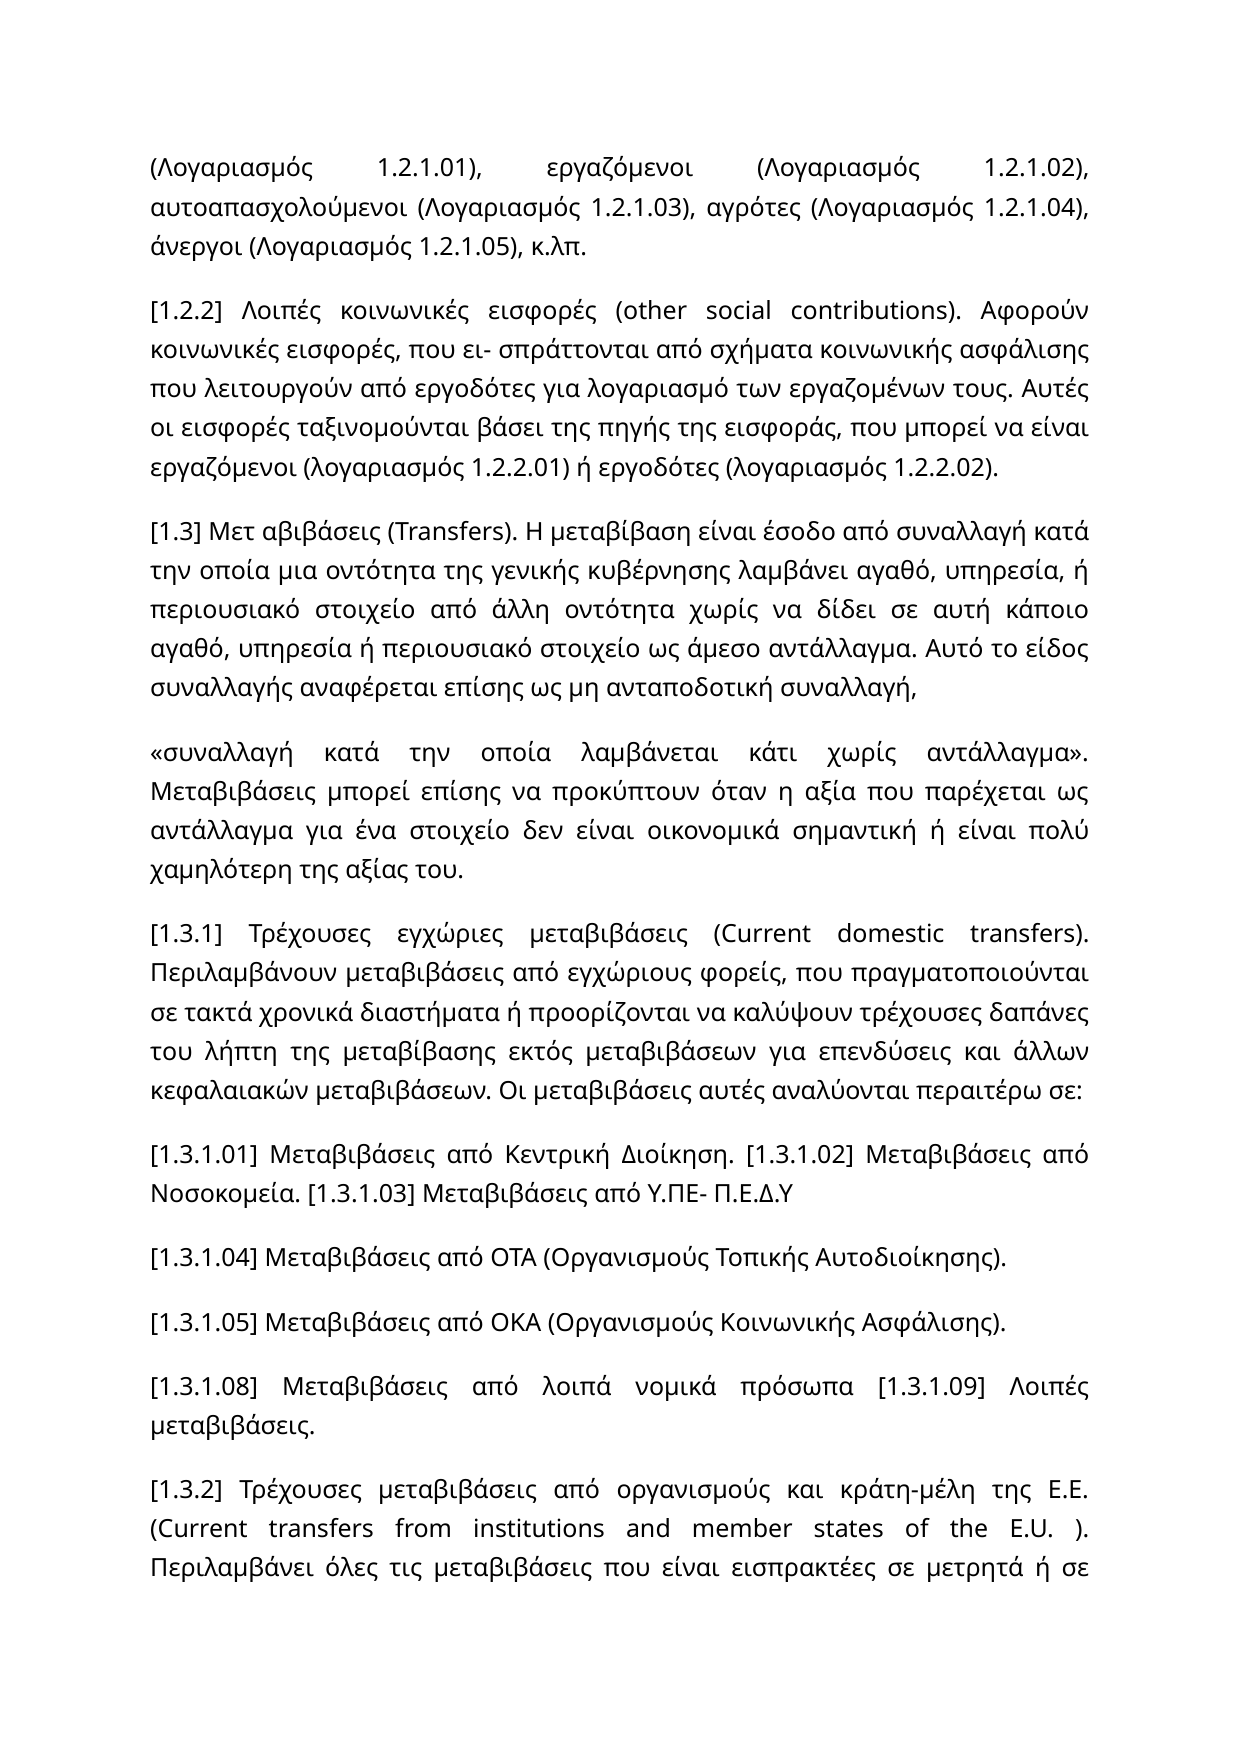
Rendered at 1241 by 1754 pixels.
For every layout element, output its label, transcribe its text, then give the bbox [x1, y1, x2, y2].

text [1.3.1.04] Μεταβιβάσεις από ΟΤΑ (Οργανισμούς Τοπικής Αυτοδιοίκησης). [150, 1240, 1090, 1274]
text [1.2.2] Λοιπές κοινωνικές εισφορές (other social contributions). Αφορούν κοινωνικές εισφορές, που ει- σπράττονται από σχήματα κοινωνικής ασφάλισης που λειτουργούν από εργοδότες για λογαριασμό των εργαζομένων τους. Αυτές οι εισφορές ταξινομούνται βάσει της πηγής της εισφοράς, που μπορεί να είναι εργαζόμενοι (λογαριασμός 1.2.2.01) ή εργοδότες (λογαριασμός 1.2.2.02). [150, 292, 1090, 483]
text [1.3] Μετ αβιβάσεις (Transfers). Η μεταβίβαση είναι έσοδο από συναλλαγή κατά την οποία μια οντότητα της γενικής κυβέρνησης λαμβάνει αγαθό, υπηρεσία, ή περιουσιακό στοιχείο από άλλη οντότητα χωρίς να δίδει σε αυτή κάποιο αγαθό, υπηρεσία ή περιουσιακό στοιχείο ως άμεσο αντάλλαγμα. Αυτό το είδος συναλλαγής αναφέρεται επίσης ως μη ανταποδοτική συναλλαγή, [150, 513, 1090, 704]
text [1.3.1.08] Μεταβιβάσεις από λοιπά νομικά πρόσωπα [1.3.1.09] Λοιπές μεταβιβάσεις. [150, 1368, 1090, 1442]
text «συναλλαγή κατά την οποία λαμβάνεται κάτι χωρίς αντάλλαγμα». Μεταβιβάσεις μπορεί επίσης να προκύπτουν όταν η αξία που παρέχεται ως αντάλλαγμα για ένα στοιχείο δεν είναι οικονομικά σημαντική ή είναι πολύ χαμηλότερη της αξίας του. [150, 734, 1090, 886]
text [1.3.1.01] Μεταβιβάσεις από Κεντρική Διοίκηση. [1.3.1.02] Μεταβιβάσεις από Νοσοκομεία. [1.3.1.03] Μεταβιβάσεις από Υ.ΠΕ- Π.Ε.Δ.Υ [150, 1137, 1090, 1210]
text [1.3.1.05] Μεταβιβάσεις από ΟΚΑ (Οργανισμούς Κοινωνικής Ασφάλισης). [150, 1304, 1090, 1338]
text (Λογαριασμός 1.2.1.01), εργαζόμενοι (Λογαριασμός 1.2.1.02), αυτοαπασχολούμενοι (Λογαριασμός 1.2.1.03), αγρότες (Λογαριασμός 1.2.1.04), άνεργοι (Λογαριασμός 1.2.1.05), κ.λπ. [150, 150, 1090, 262]
text [1.3.1] Τρέχουσες εγχώριες μεταβιβάσεις (Current domestic transfers). Περιλαμβάνουν μεταβιβάσεις από εγχώριους φορείς, που πραγματοποιούνται σε τακτά χρονικά διαστήματα ή προορίζονται να καλύψουν τρέχουσες δαπάνες του λήπτη της μεταβίβασης εκτός μεταβιβάσεων για επενδύσεις και άλλων κεφαλαιακών μεταβιβάσεων. Οι μεταβιβάσεις αυτές αναλύονται περαιτέρω σε: [150, 916, 1090, 1107]
text [1.3.2] Τρέχουσες μεταβιβάσεις από οργανισμούς και κράτη-μέλη της Ε.Ε. (Current transfers from institutions and member states of the E.U. ). Περιλαμβάνει όλες τις μεταβιβάσεις που είναι εισπρακτέες σε μετρητά ή σε [150, 1472, 1090, 1584]
